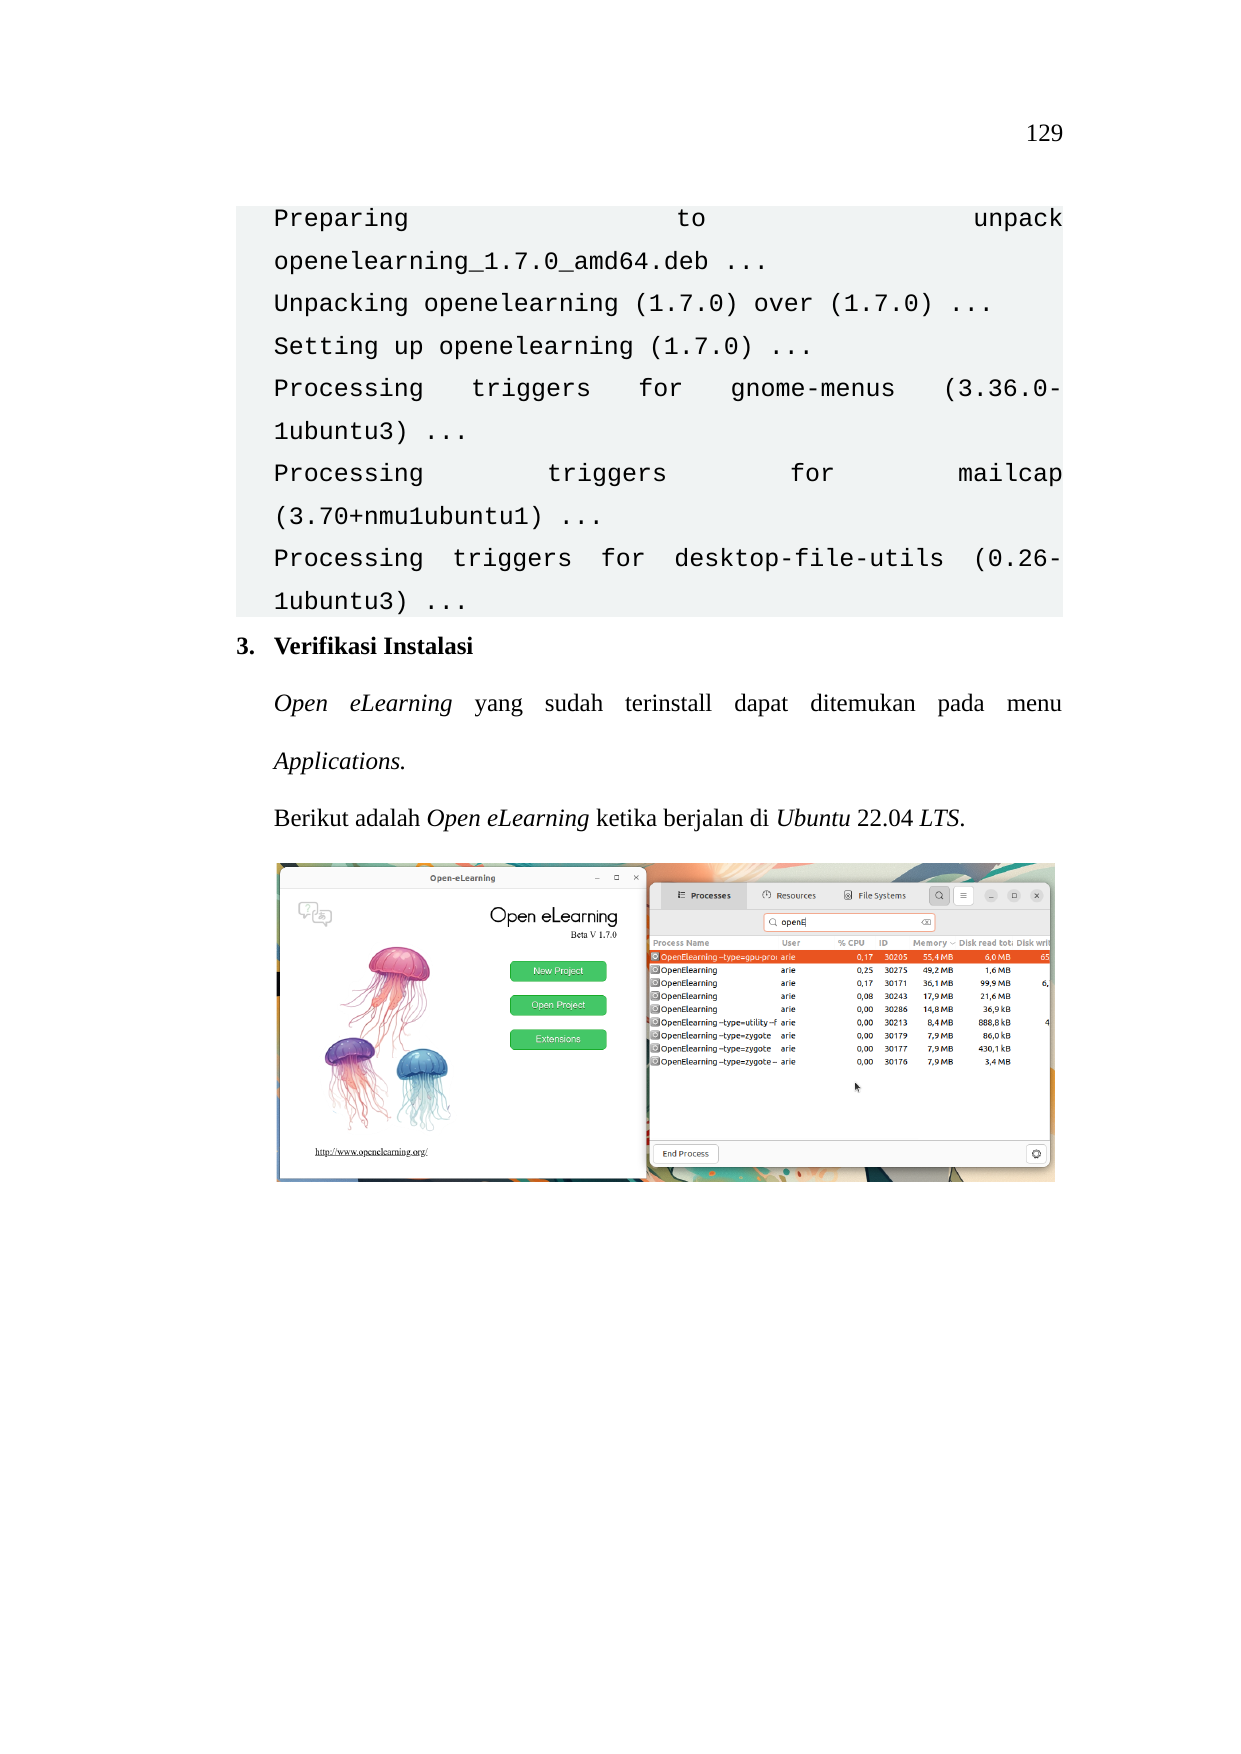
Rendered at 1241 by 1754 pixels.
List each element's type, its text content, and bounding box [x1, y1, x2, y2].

list Processing triggers for mailcap (3.70+nmu1ubuntu1) ... [236, 461, 1063, 532]
picture [276, 863, 1055, 1182]
list Preparing to unpack openelearning_1.7.0_amd64.deb ... [236, 206, 1063, 277]
list Unpacking openelearning (1.7.0) over (1.7.0) ... [236, 291, 1063, 319]
list Verifikasi Instalasi [236, 631, 1063, 660]
list Open eLearning yang sudah terinstall dapat ditemukan pada menu Applications. [236, 688, 1063, 775]
list Berikut adalah Open eLearning ketika berjalan di Ubuntu 22.04 LTS. [236, 803, 1063, 832]
list Setting up openelearning (1.7.0) ... [236, 333, 1063, 362]
list Processing triggers for gnome-menus (3.36.0-1ubuntu3) ... [236, 376, 1063, 447]
list Processing triggers for desktop-file-utils (0.26-1ubuntu3) ... [236, 546, 1063, 617]
